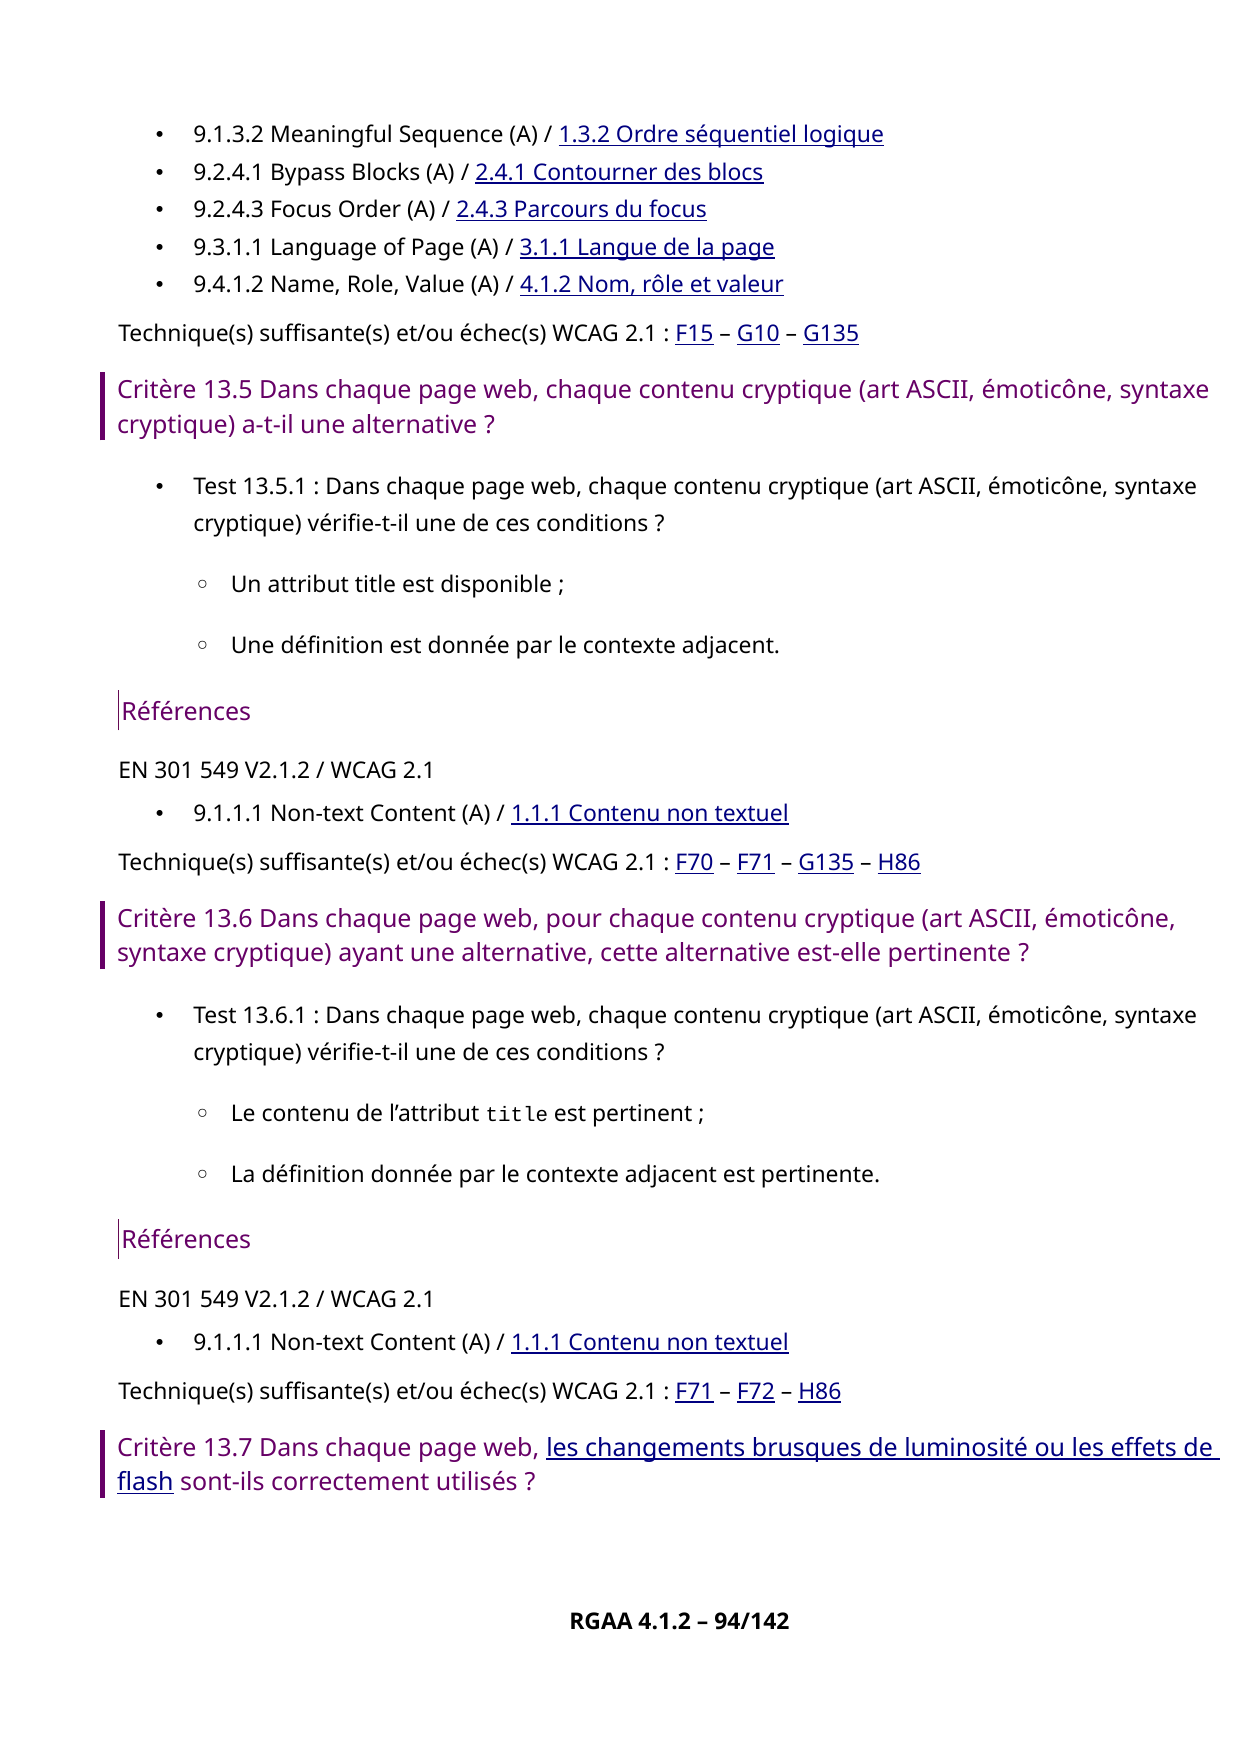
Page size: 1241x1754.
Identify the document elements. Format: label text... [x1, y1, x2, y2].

subtitle Critère 13.5 Dans chaque page web, chaque contenu cryptique (art ASCII, émoticône, syntaxe cryptique) a-t-il une alternative ? [105, 372, 1240, 440]
list Un attribut title est disponible ; [193, 568, 1240, 599]
list 9.1.1.1 Non-text Content (A) / 1.1.1 Contenu non textuel [156, 797, 1240, 828]
text EN 301 549 V2.1.2 / WCAG 2.1 [118, 754, 1240, 785]
text Technique(s) suffisante(s) et/ou échec(s) WCAG 2.1 : F70 – F71 – G135 – H86 [118, 846, 1240, 877]
list Test 13.6.1 : Dans chaque page web, chaque contenu cryptique (art ASCII, émoticône, syntaxe cryptique) vérifie-t-il une de ces conditions ? [156, 998, 1240, 1067]
list Test 13.5.1 : Dans chaque page web, chaque contenu cryptique (art ASCII, émoticône, syntaxe cryptique) vérifie-t-il une de ces conditions ? [156, 470, 1240, 538]
list Une définition est donnée par le contexte adjacent. [193, 629, 1240, 661]
list 9.2.4.1 Bypass Blocks (A) / 2.4.1 Contourner des blocs [156, 156, 1240, 187]
list Le contenu de l’attribut title est pertinent ; [193, 1097, 1240, 1128]
subtitle Critère 13.6 Dans chaque page web, pour chaque contenu cryptique (art ASCII, émoticône, syntaxe cryptique) ayant une alternative, cette alternative est-elle pertinente ? [105, 901, 1240, 969]
text Technique(s) suffisante(s) et/ou échec(s) WCAG 2.1 : F71 – F72 – H86 [118, 1375, 1240, 1406]
list 9.1.3.2 Meaningful Sequence (A) / 1.3.2 Ordre séquentiel logique [156, 118, 1240, 149]
text Technique(s) suffisante(s) et/ou échec(s) WCAG 2.1 : F15 – G10 – G135 [118, 317, 1240, 349]
list 9.4.1.2 Name, Role, Value (A) / 4.1.2 Nom, rôle et valeur [156, 268, 1240, 299]
text EN 301 549 V2.1.2 / WCAG 2.1 [118, 1283, 1240, 1314]
list 9.1.1.1 Non-text Content (A) / 1.1.1 Contenu non textuel [156, 1326, 1240, 1357]
subtitle Références [119, 690, 1240, 730]
subtitle Critère 13.7 Dans chaque page web, les changements brusques de luminosité ou les effets de flash sont-ils correctement utilisés ? [105, 1430, 1240, 1498]
list La définition donnée par le contexte adjacent est pertinente. [193, 1158, 1240, 1189]
subtitle Références [119, 1219, 1240, 1259]
list 9.2.4.3 Focus Order (A) / 2.4.3 Parcours du focus [156, 193, 1240, 224]
list 9.3.1.1 Language of Page (A) / 3.1.1 Langue de la page [156, 231, 1240, 262]
